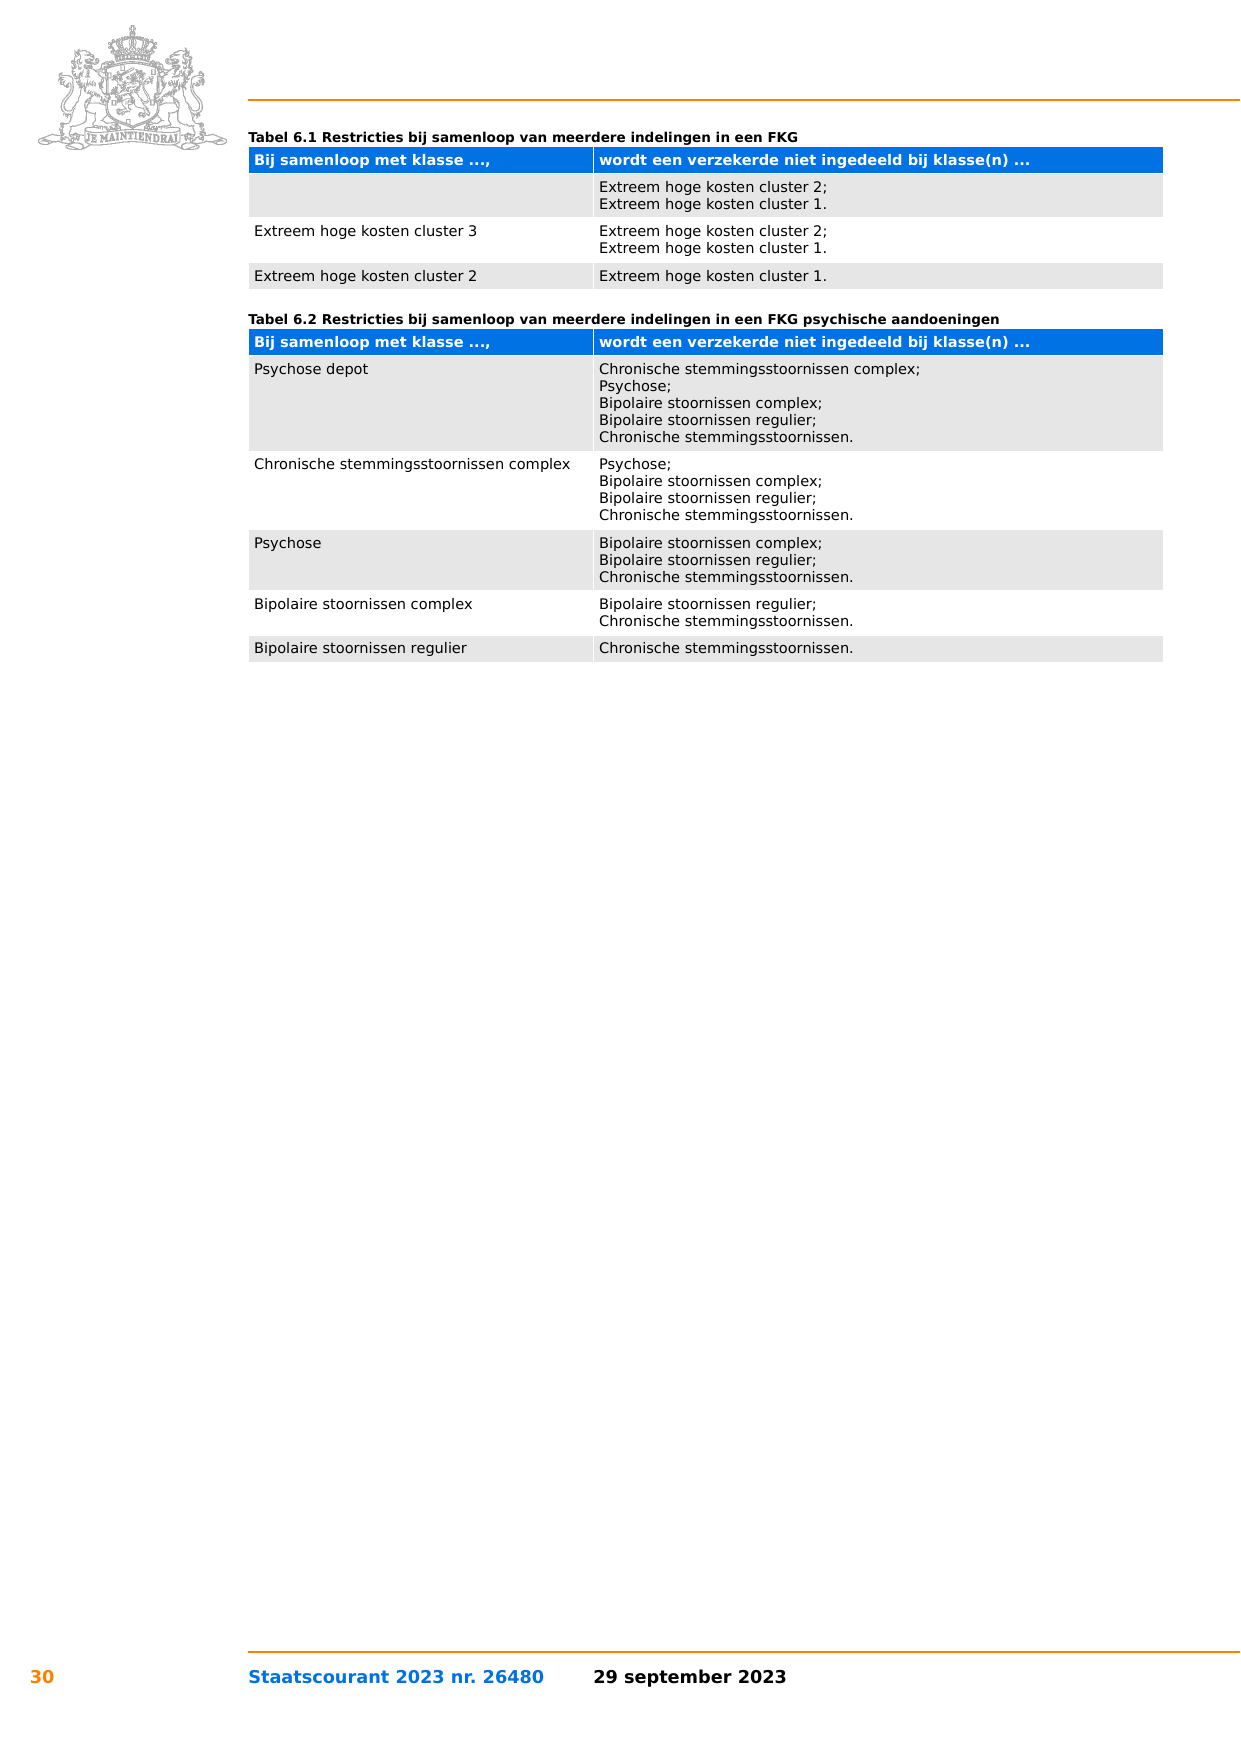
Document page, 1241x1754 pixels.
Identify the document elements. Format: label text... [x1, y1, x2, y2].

table_cell Bipolaire stoornissen regulier; Chronische stemmingsstoornissen. [594, 591, 1163, 634]
table_cell Chronische stemmingsstoornissen complex [249, 452, 593, 529]
table_cell Chronische stemmingsstoornissen. [594, 636, 1163, 662]
table_cell Extreem hoge kosten cluster 3 [249, 219, 593, 262]
table_cell Extreem hoge kosten cluster 1. [594, 263, 1163, 289]
table_cell Chronische stemmingsstoornissen complex; Psychose; Bipolaire stoornissen complex; Bipolaire stoornissen regulier; Chronische stemmingsstoornissen. [594, 356, 1163, 451]
table_cell Psychose; Bipolaire stoornissen complex; Bipolaire stoornissen regulier; Chronische stemmingsstoornissen. [594, 452, 1163, 529]
table_cell Bij samenloop met klasse ..., [249, 329, 593, 355]
table_cell Psychose [249, 530, 593, 590]
table_cell Bipolaire stoornissen complex; Bipolaire stoornissen regulier; Chronische stemmingsstoornissen. [594, 530, 1163, 590]
table_cell Extreem hoge kosten cluster 2; Extreem hoge kosten cluster 1. [594, 174, 1163, 217]
table_cell [249, 174, 593, 217]
table_cell Bij samenloop met klasse ..., [249, 147, 593, 173]
table_header Tabel 6.1 Restricties bij samenloop van meerdere indelingen in een FKG [248, 130, 1163, 146]
table_cell Extreem hoge kosten cluster 2 [249, 263, 593, 289]
table_cell Bipolaire stoornissen complex [249, 591, 593, 634]
table_cell wordt een verzekerde niet ingedeeld bij klasse(n) ... [594, 147, 1163, 173]
table_header Tabel 6.2 Restricties bij samenloop van meerdere indelingen in een FKG psychische aandoeningen [248, 312, 1163, 328]
table_cell Bipolaire stoornissen regulier [249, 636, 593, 662]
table_cell Psychose depot [249, 356, 593, 451]
table_cell wordt een verzekerde niet ingedeeld bij klasse(n) ... [594, 329, 1163, 355]
picture [38, 25, 227, 150]
table_cell Extreem hoge kosten cluster 2; Extreem hoge kosten cluster 1. [594, 219, 1163, 262]
